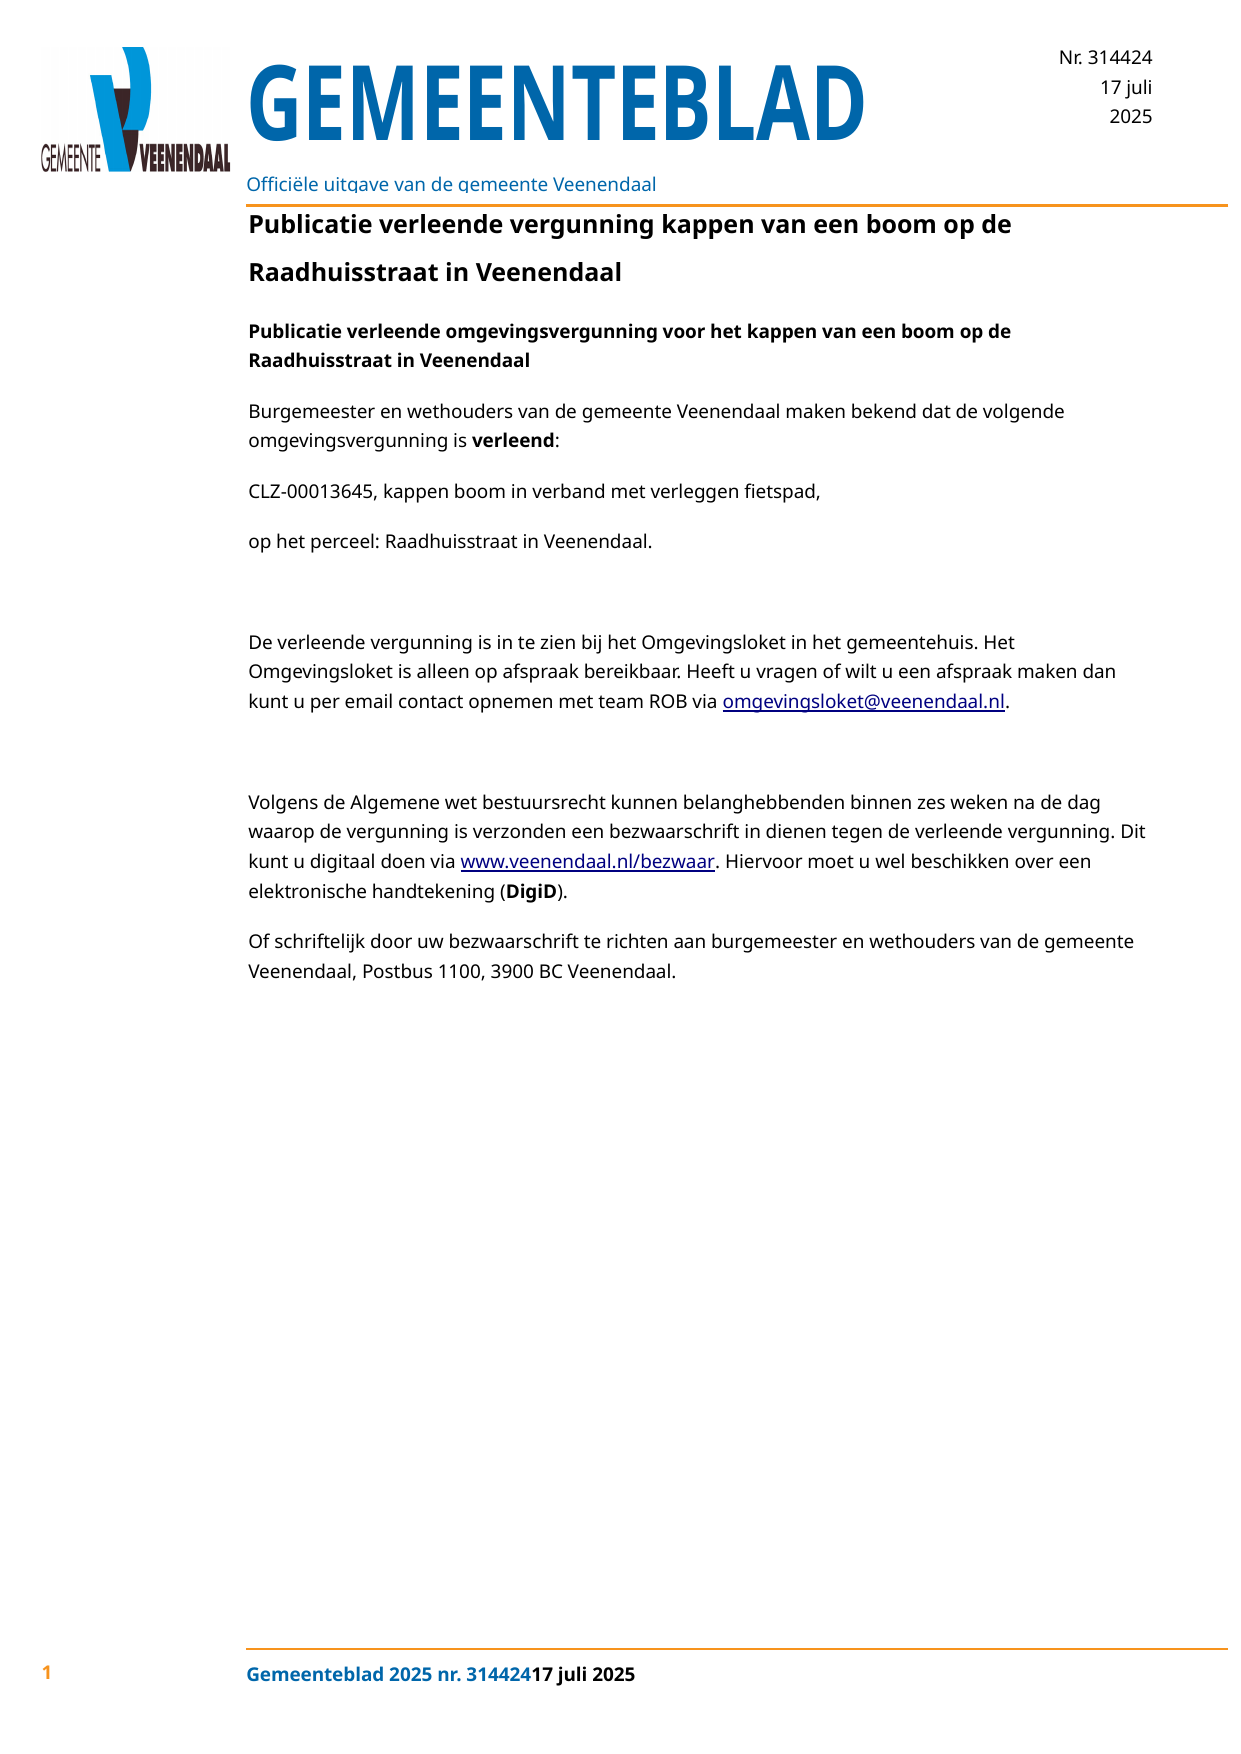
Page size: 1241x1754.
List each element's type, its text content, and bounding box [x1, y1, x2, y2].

text CLZ-00013645, kappen boom in verband met verleggen fietspad, [248, 478, 1152, 504]
text Burgemeester en wethouders van de gemeente Veenendaal maken bekend dat de volgende omgevingsvergunning is verleend: [248, 398, 1152, 453]
text Volgens de Algemene wet bestuursrecht kunnen belanghebbenden binnen zes weken na de dag waarop de vergunning is verzonden een bezwaarschrift in dienen tegen de verleende vergunning. Dit kunt u digitaal doen via www.veenendaal.nl/bezwaar. Hiervoor moet u wel beschikken over een elektronische handtekening (DigiD). [248, 789, 1152, 904]
text Publicatie verleende vergunning kappen van een boom op de Raadhuisstraat in Veenendaal [248, 207, 1152, 288]
text De verleende vergunning is in te zien bij het Omgevingsloket in het gemeentehuis. Het Omgevingsloket is alleen op afspraak bereikbaar. Heeft u vragen of wilt u een afspraak maken dan kunt u per email contact opnemen met team ROB via omgevingsloket@veenendaal.nl. [248, 629, 1152, 714]
text Of schriftelijk door uw bezwaarschrift te richten aan burgemeester en wethouders van de gemeente Veenendaal, Postbus 1100, 3900 BC Veenendaal. [248, 928, 1152, 984]
text op het perceel: Raadhuisstraat in Veenendaal. [248, 528, 1152, 554]
picture [41, 47, 130, 172]
text Publicatie verleende omgevingsvergunning voor het kappen van een boom op de Raadhuisstraat in Veenendaal [248, 318, 1152, 373]
picture [123, 47, 231, 172]
